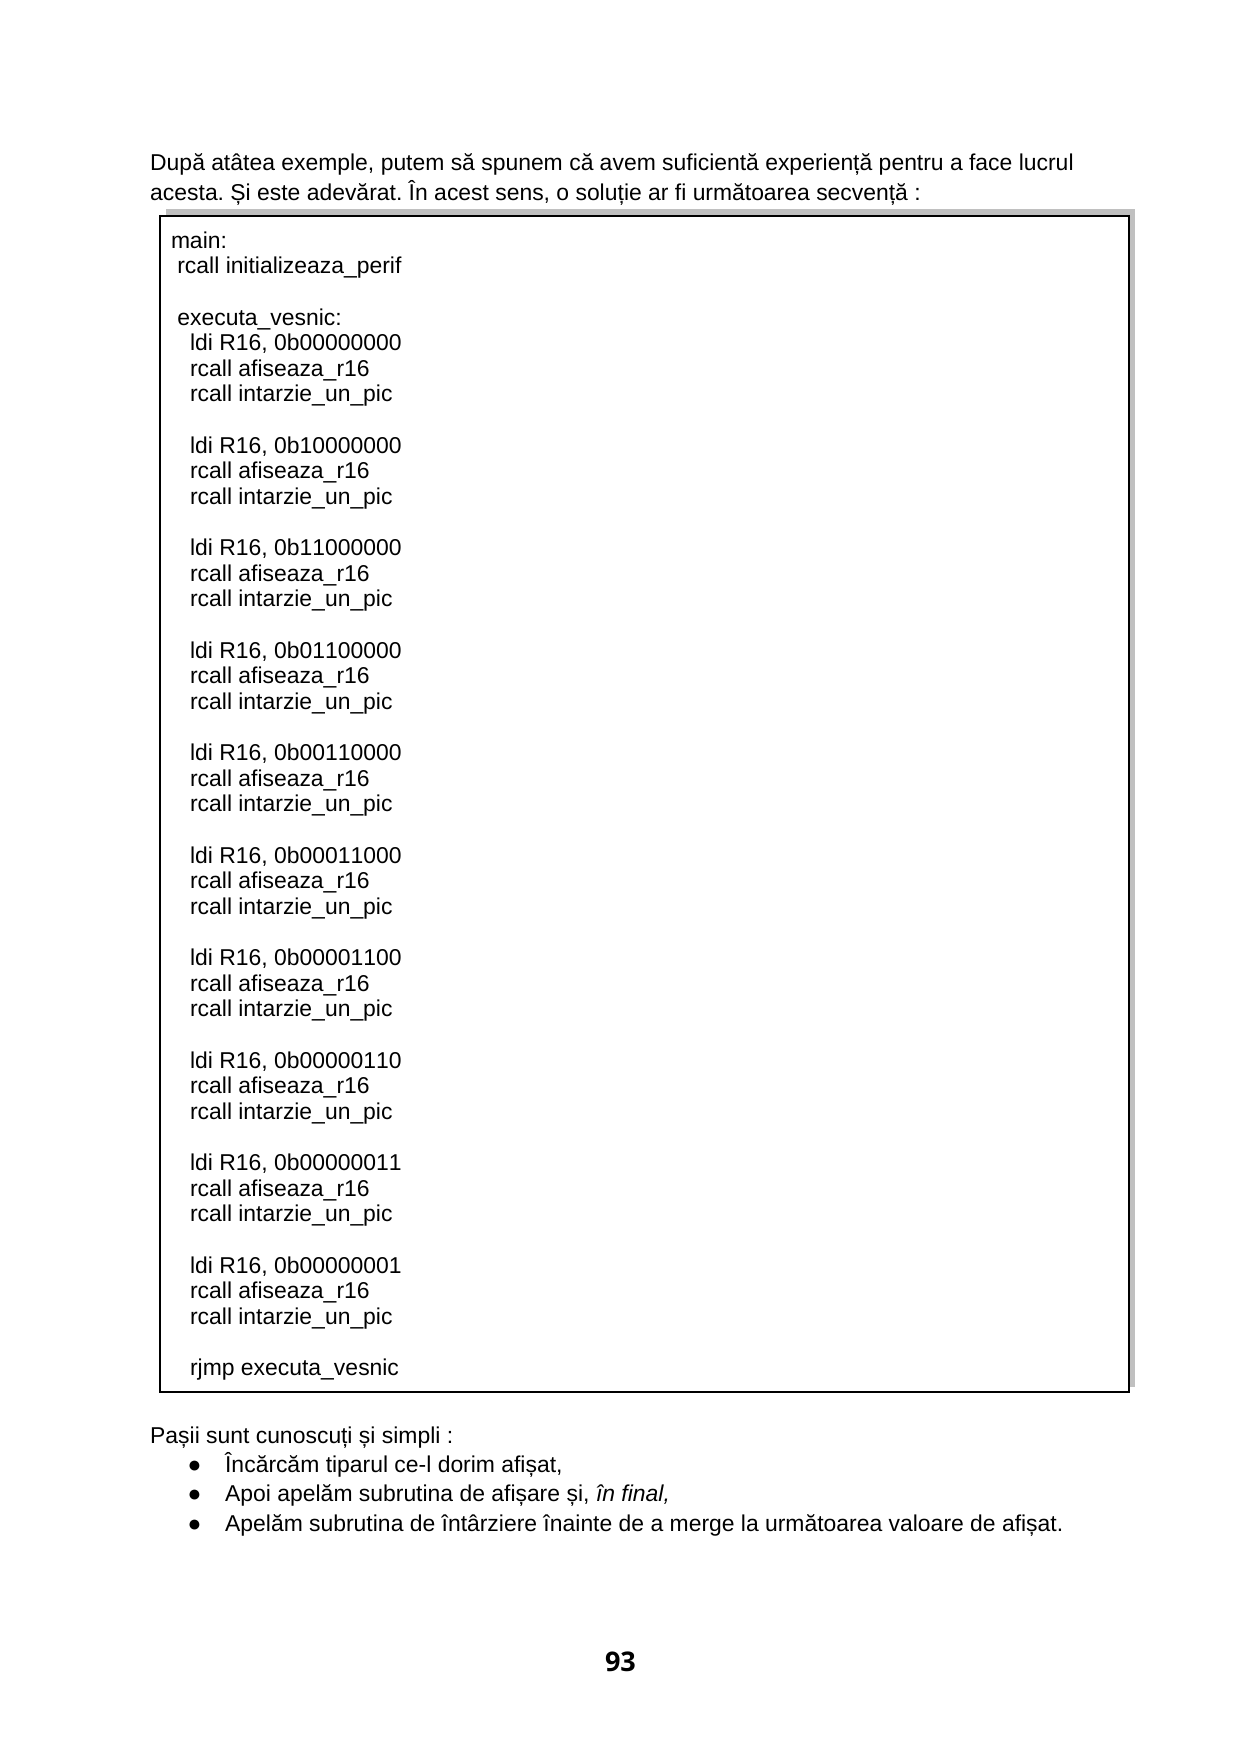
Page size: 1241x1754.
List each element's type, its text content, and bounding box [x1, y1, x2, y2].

list Încărcăm tiparul ce-l dorim afișat, [187, 1452, 1091, 1477]
text Pașii sunt cunoscuți și simpli : [150, 1422, 1091, 1448]
text După atâtea exemple, putem să spunem că avem suficientă experiență pentru a face lucrul acesta. Și este adevărat. În acest sens, o soluție ar fi următoarea secvență : [150, 150, 1091, 205]
list Apoi apelăm subrutina de afișare și, în final, [187, 1481, 1091, 1507]
table_header main: rcall initializeaza_perif executa_vesnic: ldi R16, 0b00000000 rcall afiseaza_r16 rcall intarzie_un_pic ldi R16, 0b10000000 rcall afiseaza_r16 rcall intarzie_un_pic ldi R16, 0b11000000 rcall afiseaza_r16 rcall intarzie_un_pic ldi R16, 0b01100000 rcall afiseaza_r16 rcall intarzie_un_pic ldi R16, 0b00110000 rcall afiseaza_r16 rcall intarzie_un_pic ldi R16, 0b00011000 rcall afiseaza_r16 rcall intarzie_un_pic ldi R16, 0b00001100 rcall afiseaza_r16 rcall intarzie_un_pic ldi R16, 0b00000110 rcall afiseaza_r16 rcall intarzie_un_pic ldi R16, 0b00000011 rcall afiseaza_r16 rcall intarzie_un_pic ldi R16, 0b00000001 rcall afiseaza_r16 rcall intarzie_un_pic rjmp executa_vesnic [161, 217, 1128, 1391]
list Apelăm subrutina de întârziere înainte de a merge la următoarea valoare de afișat. [187, 1510, 1091, 1536]
